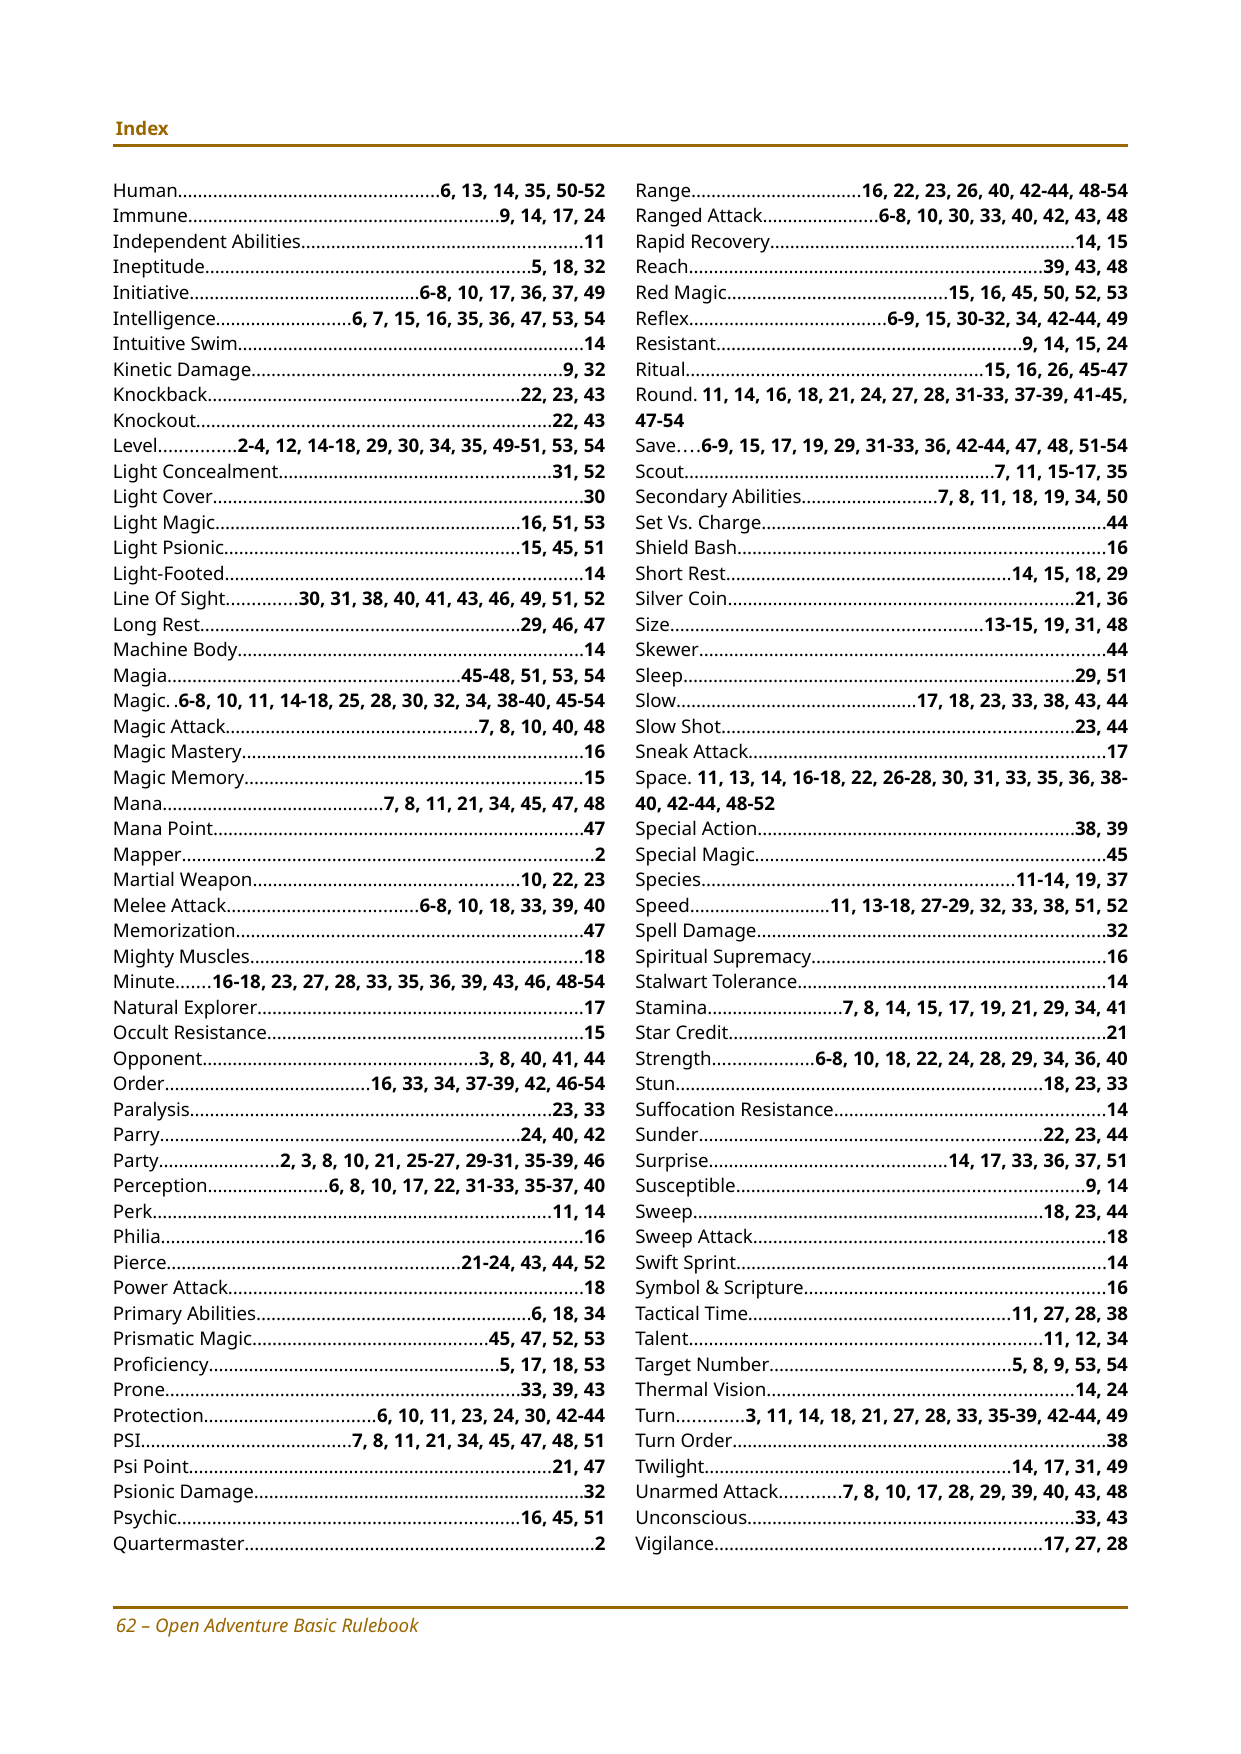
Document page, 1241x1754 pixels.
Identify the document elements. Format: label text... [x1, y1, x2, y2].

text Mana Point 47 [113, 815, 605, 841]
text Party 2, 3, 8, 10, 21, 25-27, 29-31, 35-39, 46 [113, 1147, 605, 1173]
text Rapid Recovery 14, 15 [635, 228, 1128, 254]
text Opponent 3, 8, 40, 41, 44 [113, 1045, 605, 1071]
text Magic 6-8, 10, 11, 14-18, 25, 28, 30, 32, 34, 38-40, 45-54 [113, 688, 605, 713]
text Spell damage 32 [635, 917, 1128, 943]
text Stun 18, 23, 33 [635, 1071, 1128, 1096]
text Space 11, 13, 14, 16-18, 22, 26-28, 30, 31, 33, 35, 36, 38-40, 42-44, 48-52 [635, 764, 1128, 815]
text Parry 24, 40, 42 [113, 1122, 605, 1147]
text Surprise 14, 17, 33, 36, 37, 51 [635, 1147, 1128, 1173]
text Suffocation Resistance 14 [635, 1096, 1128, 1122]
text Paralysis 23, 33 [113, 1096, 605, 1122]
text Stamina 7, 8, 14, 15, 17, 19, 21, 29, 34, 41 [635, 994, 1128, 1019]
text Pierce 21-24, 43, 44, 52 [113, 1249, 605, 1275]
text Silver coin 21, 36 [635, 586, 1128, 611]
text Unconscious 33, 43 [635, 1504, 1128, 1530]
text Light Magic 16, 51, 53 [113, 509, 605, 534]
text Turn 3, 11, 14, 18, 21, 27, 28, 33, 35-39, 42-44, 49 [635, 1402, 1128, 1428]
text Minute 16-18, 23, 27, 28, 33, 35, 36, 39, 43, 46, 48-54 [113, 968, 605, 994]
text Sneak attack 17 [635, 739, 1128, 764]
text Human 6, 13, 14, 35, 50-52 [113, 177, 605, 203]
text Tactical time 11, 27, 28, 38 [635, 1300, 1128, 1326]
text Swift Sprint 14 [635, 1249, 1128, 1275]
text Machine Body 14 [113, 637, 605, 662]
text PSI 7, 8, 11, 21, 34, 45, 47, 48, 51 [113, 1428, 605, 1453]
text Ritual 15, 16, 26, 45-47 [635, 356, 1128, 381]
text Set vs. Charge 44 [635, 509, 1128, 534]
text Prone 33, 39, 43 [113, 1377, 605, 1402]
text Magic Mastery 16 [113, 739, 605, 764]
text Line of sight 30, 31, 38, 40, 41, 43, 46, 49, 51, 52 [113, 586, 605, 611]
text Philia 16 [113, 1224, 605, 1249]
text Red magic 15, 16, 45, 50, 52, 53 [635, 279, 1128, 305]
text Secondary abilities 7, 8, 11, 18, 19, 34, 50 [635, 483, 1128, 509]
text Light-Footed 14 [113, 560, 605, 586]
text Martial weapon 10, 22, 23 [113, 866, 605, 892]
text Vigilance 17, 27, 28 [635, 1530, 1128, 1555]
text Stalwart Tolerance 14 [635, 968, 1128, 994]
text Occult Resistance 15 [113, 1019, 605, 1045]
text Save 6-9, 15, 17, 19, 29, 31-33, 36, 42-44, 47, 48, 51-54 [635, 432, 1128, 458]
text Initiative 6-8, 10, 17, 36, 37, 49 [113, 279, 605, 305]
text Mighty Muscles 18 [113, 943, 605, 968]
text Protection 6, 10, 11, 23, 24, 30, 42-44 [113, 1402, 605, 1428]
text Susceptible 9, 14 [635, 1173, 1128, 1198]
text Symbol & Scripture 16 [635, 1275, 1128, 1300]
text Strength 6-8, 10, 18, 22, 24, 28, 29, 34, 36, 40 [635, 1045, 1128, 1071]
text Melee attack 6-8, 10, 18, 33, 39, 40 [113, 892, 605, 917]
text Magia 45-48, 51, 53, 54 [113, 662, 605, 688]
text Primary abilities 6, 18, 34 [113, 1300, 605, 1326]
text Slow 17, 18, 23, 33, 38, 43, 44 [635, 688, 1128, 713]
text Perk 11, 14 [113, 1198, 605, 1224]
text Thermal vision 14, 24 [635, 1377, 1128, 1402]
text Mapper 2 [113, 841, 605, 866]
text Spiritual Supremacy 16 [635, 943, 1128, 968]
text Light concealment 31, 52 [113, 458, 605, 483]
text Quartermaster 2 [113, 1530, 605, 1555]
text Memorization 47 [113, 917, 605, 943]
text Intelligence 6, 7, 15, 16, 35, 36, 47, 53, 54 [113, 305, 605, 330]
text Sleep 29, 51 [635, 662, 1128, 688]
text Sweep 18, 23, 44 [635, 1198, 1128, 1224]
text Light cover 30 [113, 483, 605, 509]
text Scout 7, 11, 15-17, 35 [635, 458, 1128, 483]
text Mana 7, 8, 11, 21, 34, 45, 47, 48 [113, 790, 605, 815]
text Talent 11, 12, 34 [635, 1326, 1128, 1351]
text Short rest 14, 15, 18, 29 [635, 560, 1128, 586]
text Perception 6, 8, 10, 17, 22, 31-33, 35-37, 40 [113, 1173, 605, 1198]
text Species 11-14, 19, 37 [635, 866, 1128, 892]
text Level 2-4, 12, 14-18, 29, 30, 34, 35, 49-51, 53, 54 [113, 432, 605, 458]
text Skewer 44 [635, 637, 1128, 662]
text Power attack 18 [113, 1275, 605, 1300]
text Turn Order 38 [635, 1428, 1128, 1453]
text Natural Explorer 17 [113, 994, 605, 1019]
text Psychic 16, 45, 51 [113, 1504, 605, 1530]
text Shield Bash 16 [635, 534, 1128, 560]
text Sunder 22, 23, 44 [635, 1122, 1128, 1147]
text Magic attack 7, 8, 10, 40, 48 [113, 713, 605, 739]
text Immune 9, 14, 17, 24 [113, 203, 605, 228]
text Long rest 29, 46, 47 [113, 611, 605, 637]
text Sweep attack 18 [635, 1224, 1128, 1249]
text Prismatic magic 45, 47, 52, 53 [113, 1326, 605, 1351]
text Target number 5, 8, 9, 53, 54 [635, 1351, 1128, 1377]
text Range 16, 22, 23, 26, 40, 42-44, 48-54 [635, 177, 1128, 203]
text Ineptitude 5, 18, 32 [113, 254, 605, 279]
text Special Magic 45 [635, 841, 1128, 866]
text Psi Point 21, 47 [113, 1453, 605, 1479]
text Light psionic 15, 45, 51 [113, 534, 605, 560]
text Independent abilities 11 [113, 228, 605, 254]
text Proficiency 5, 17, 18, 53 [113, 1351, 605, 1377]
text Magic Memory 15 [113, 764, 605, 790]
text Knockback 22, 23, 43 [113, 381, 605, 407]
text Twilight 14, 17, 31, 49 [635, 1453, 1128, 1479]
text Intuitive Swim 14 [113, 330, 605, 356]
text Knockout 22, 43 [113, 407, 605, 432]
text Kinetic damage 9, 32 [113, 356, 605, 381]
text Round 11, 14, 16, 18, 21, 24, 27, 28, 31-33, 37-39, 41-45, 47-54 [635, 381, 1128, 432]
text Psionic damage 32 [113, 1479, 605, 1504]
text Resistant 9, 14, 15, 24 [635, 330, 1128, 356]
text Speed 11, 13-18, 27-29, 32, 33, 38, 51, 52 [635, 892, 1128, 917]
text Reflex 6-9, 15, 30-32, 34, 42-44, 49 [635, 305, 1128, 330]
text Reach 39, 43, 48 [635, 254, 1128, 279]
text Ranged attack 6-8, 10, 30, 33, 40, 42, 43, 48 [635, 203, 1128, 228]
text Special Action 38, 39 [635, 815, 1128, 841]
text Size 13-15, 19, 31, 48 [635, 611, 1128, 637]
text Order 16, 33, 34, 37-39, 42, 46-54 [113, 1071, 605, 1096]
text Slow Shot 23, 44 [635, 713, 1128, 739]
text Star credit 21 [635, 1019, 1128, 1045]
text Unarmed attack 7, 8, 10, 17, 28, 29, 39, 40, 43, 48 [635, 1479, 1128, 1504]
